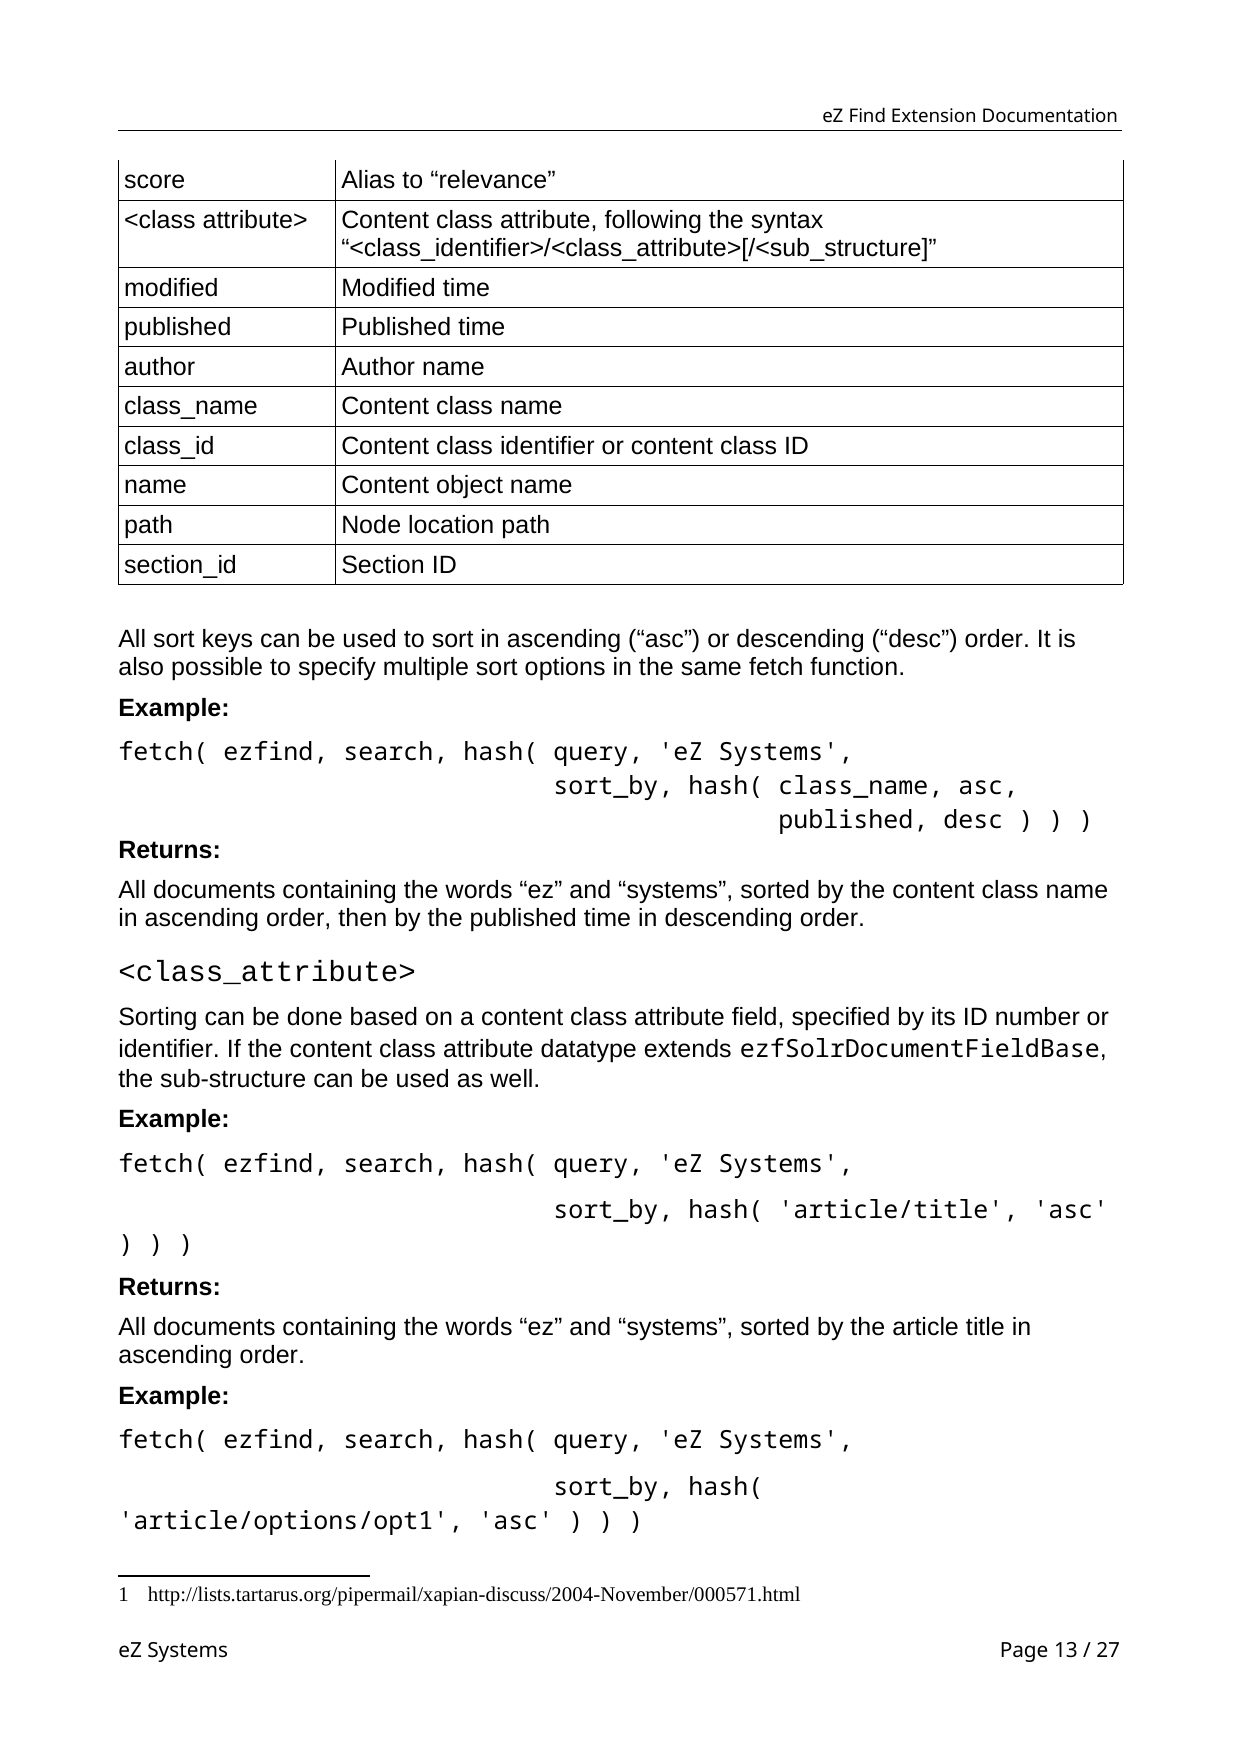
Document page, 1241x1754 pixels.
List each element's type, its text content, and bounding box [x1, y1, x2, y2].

table_cell Content class attribute, following the syntax “<class_identifier>/<class_attribute>[/<sub_structure]” [336, 201, 1123, 267]
text Example: [118, 693, 1122, 721]
table_cell section_id [119, 545, 335, 584]
text Example: [118, 1105, 1122, 1133]
text sort_by, hash( class_name, asc, [118, 768, 1122, 802]
text All documents containing the words “ez” and “systems”, sorted by the content class name in ascending order, then by the published time in descending order. [118, 876, 1122, 932]
text published, desc ) ) ) [118, 802, 1122, 836]
text All documents containing the words “ez” and “systems”, sorted by the article title in ascending order. [118, 1313, 1122, 1369]
text fetch( ezfind, search, hash( query, 'eZ Systems', [118, 1146, 1122, 1179]
table_cell Author name [336, 347, 1123, 386]
table_cell published [119, 308, 335, 346]
text sort_by, hash( 'article/options/opt1', 'asc' ) ) ) [118, 1468, 1122, 1536]
table_cell Content object name [336, 466, 1123, 505]
table_cell class_id [119, 427, 335, 465]
subtitle <class_attribute> [118, 957, 1122, 990]
table_cell score [119, 160, 335, 200]
table_cell Content class name [336, 387, 1123, 426]
text sort_by, hash( 'article/title', 'asc' ) ) ) [118, 1192, 1122, 1260]
text Example: [118, 1382, 1122, 1409]
table_cell Section ID [336, 545, 1123, 584]
table_cell author [119, 347, 335, 386]
table_cell Alias to “relevance” [336, 160, 1123, 200]
table_cell <class attribute> [119, 201, 335, 267]
text Returns: [118, 1272, 1122, 1301]
table_cell name [119, 466, 335, 505]
table_cell class_name [119, 387, 335, 426]
table_cell Node location path [336, 506, 1123, 544]
text Sorting can be done based on a content class attribute field, specified by its ID number or identifier. If the content class attribute datatype extends ezfSolrDocumentFieldBase, the sub-structure can be used as well. [118, 1003, 1122, 1093]
text All sort keys can be used to sort in ascending (“asc”) or descending (“desc”) order. It is also possible to specify multiple sort options in the same fetch function. [118, 625, 1122, 681]
text fetch( ezfind, search, hash( query, 'eZ Systems', [118, 734, 1122, 768]
table_cell path [119, 506, 335, 544]
text Returns: [118, 836, 1122, 864]
table_cell Content class identifier or content class ID [336, 427, 1123, 465]
table_cell modified [119, 268, 335, 307]
table_cell Modified time [336, 268, 1123, 307]
text fetch( ezfind, search, hash( query, 'eZ Systems', [118, 1422, 1122, 1456]
table_cell Published time [336, 308, 1123, 346]
